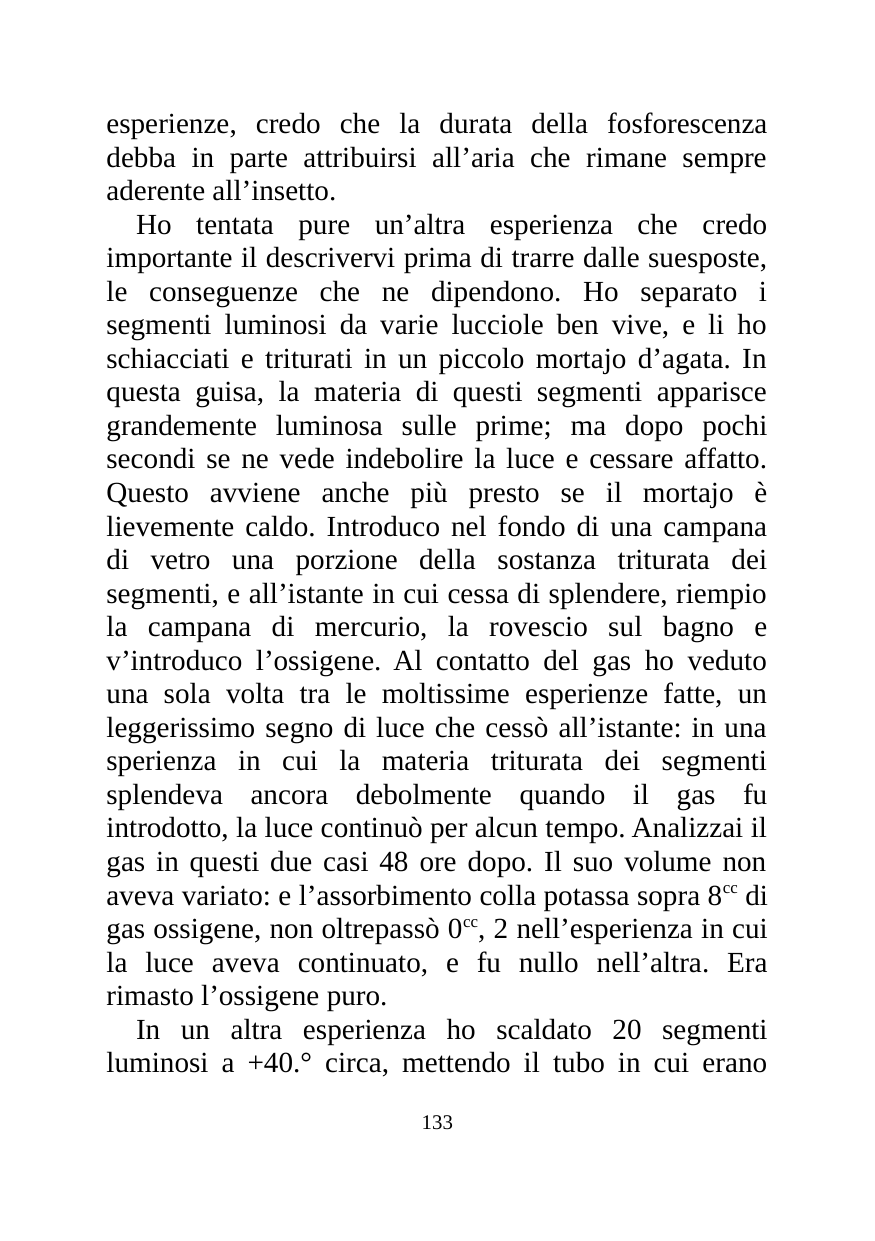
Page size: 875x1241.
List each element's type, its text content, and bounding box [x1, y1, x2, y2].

text In un altra esperienza ho scaldato 20 segmenti luminosi a +40.° circa, mettendo il tubo in cui erano [106, 1012, 768, 1079]
text Ho tentata pure un’altra esperienza che credo importante il descrivervi prima di trarre dalle suesposte, le conseguenze che ne dipendono. Ho separato i segmenti luminosi da varie lucciole ben vive, e li ho schiacciati e triturati in un piccolo mortajo d’agata. In questa guisa, la materia di questi segmenti apparisce grandemente luminosa sulle prime; ma dopo pochi secondi se ne vede indebolire la luce e cessare affatto. Questo avviene anche più presto se il mortajo è lievemente caldo. Introduco nel fondo di una campana di vetro una porzione della sostanza triturata dei segmenti, e all’istante in cui cessa di splendere, riempio la campana di mercurio, la rovescio sul bagno e v’introduco l’ossigene. Al contatto del gas ho veduto una sola volta tra le moltissime esperienze fatte, un leggerissimo segno di luce che cessò all’istante: in una sperienza in cui la materia triturata dei segmenti splendeva ancora debolmente quando il gas fu introdotto, la luce continuò per alcun tempo. Analizzai il gas in questi due casi 48 ore dopo. Il suo volume non aveva variato: e l’assorbimento colla potassa sopra 8cc di gas ossigene, non oltrepassò 0cc, 2 nell’esperienza in cui la luce aveva continuato, e fu nullo nell’altra. Era rimasto l’ossigene puro. [106, 207, 768, 1012]
text esperienze, credo che la durata della fosforescenza debba in parte attribuirsi all’aria che rimane sempre aderente all’insetto. [106, 106, 768, 207]
